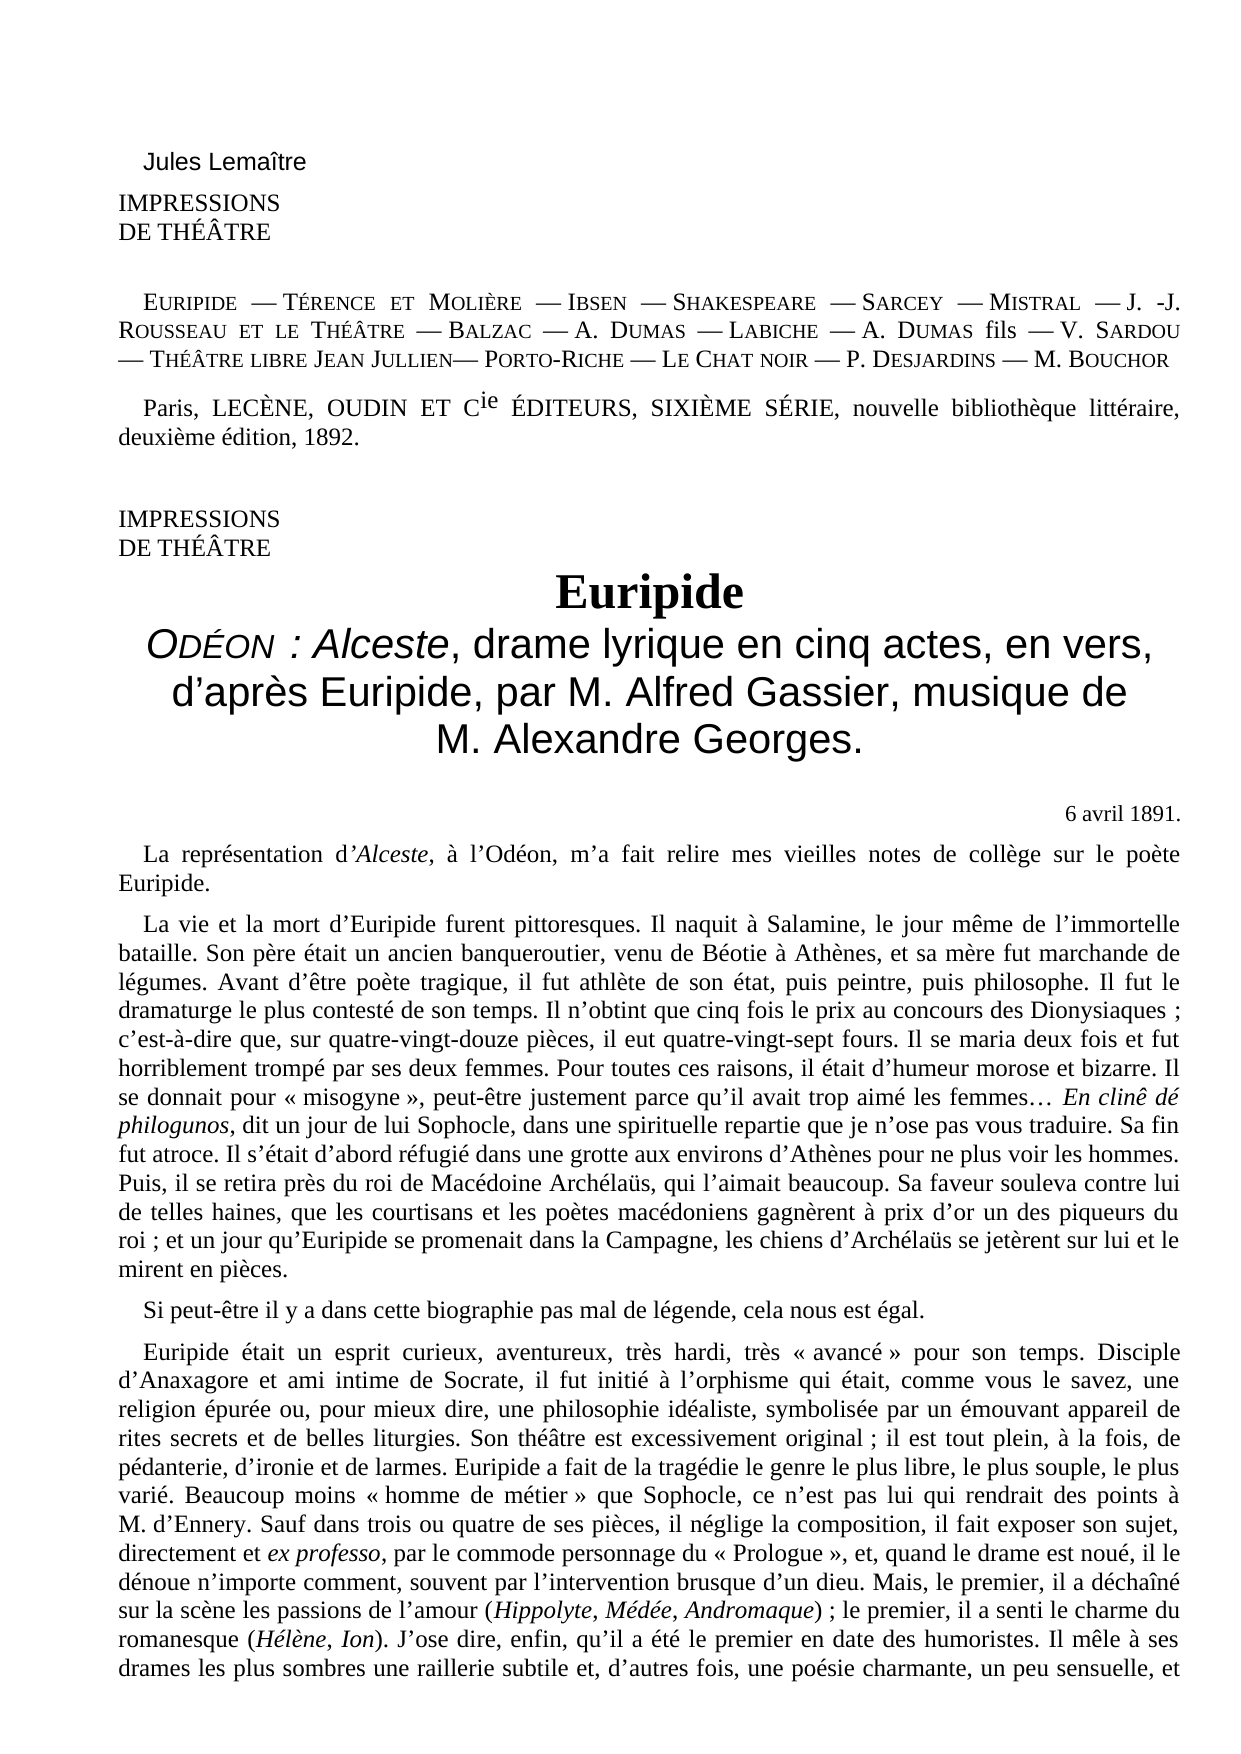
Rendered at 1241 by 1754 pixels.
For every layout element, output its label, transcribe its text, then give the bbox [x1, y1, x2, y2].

text Euripide — Térence et Molière — Ibsen — Shakespeare — Sarcey — Mistral — J. -J. Rousseau et le Théâtre — Balzac — A. Dumas — Labiche — A. Dumas fils — V. Sardou — Théâtre libre Jean Jullien— Porto-Riche — Le Chat noir — P. Desjardins — M. Bouchor [118, 287, 1181, 373]
subtitle Euripide [118, 562, 1181, 619]
text IMPRESSIONS [118, 188, 1181, 217]
text Odéon : Alceste, drame lyrique en cinq actes, en vers, d’après Euripide, par M. Alfred Gassier, musique de M. Alexandre Georges. [118, 619, 1181, 763]
text Paris, LECÈNE, OUDIN ET Cie ÉDITEURS, SIXIÈME SÉRIE, nouvelle bibliothèque littéraire, deuxième édition, 1892. [118, 386, 1181, 450]
text Jules Lemaître [118, 147, 1181, 176]
text La vie et la mort d’Euripide furent pittoresques. Il naquit à Salamine, le jour même de l’immortelle bataille. Son père était un ancien banqueroutier, venu de Béotie à Athènes, et sa mère fut marchande de légumes. Avant d’être poète tragique, il fut athlète de son état, puis peintre, puis philosophe. Il fut le dramaturge le plus contesté de son temps. Il n’obtint que cinq fois le prix au concours des Dionysiaques ; c’est-à-dire que, sur quatre-vingt-douze pièces, il eut quatre-vingt-sept fours. Il se maria deux fois et fut horriblement trompé par ses deux femmes. Pour toutes ces raisons, il était d’humeur morose et bizarre. Il se donnait pour « misogyne », peut-être justement parce qu’il avait trop aimé les femmes… En clinê dé philogunos, dit un jour de lui Sophocle, dans une spirituelle repartie que je n’ose pas vous traduire. Sa fin fut atroce. Il s’était d’abord réfugié dans une grotte aux environs d’Athènes pour ne plus voir les hommes. Puis, il se retira près du roi de Macédoine Archélaüs, qui l’aimait beaucoup. Sa faveur souleva contre lui de telles haines, que les courtisans et les poètes macédoniens gagnèrent à prix d’or un des piqueurs du roi ; et un jour qu’Euripide se promenait dans la Campagne, les chiens d’Archélaüs se jetèrent sur lui et le mirent en pièces. [118, 909, 1181, 1283]
text DE THÉÂTRE [118, 533, 1181, 562]
text 6 avril 1891. [118, 800, 1181, 827]
text Euripide était un esprit curieux, aventureux, très hardi, très « avancé » pour son temps. Disciple d’Anaxagore et ami intime de Socrate, il fut initié à l’orphisme qui était, comme vous le savez, une religion épurée ou, pour mieux dire, une philosophie idéaliste, symbolisée par un émouvant appareil de rites secrets et de belles liturgies. Son théâtre est excessivement original ; il est tout plein, à la fois, de pédanterie, d’ironie et de larmes. Euripide a fait de la tragédie le genre le plus libre, le plus souple, le plus varié. Beaucoup moins « homme de métier » que Sophocle, ce n’est pas lui qui rendrait des points à M. d’Ennery. Sauf dans trois ou quatre de ses pièces, il néglige la composition, il fait exposer son sujet, directement et ex professo, par le commode personnage du « Prologue », et, quand le drame est noué, il le dénoue n’importe comment, souvent par l’intervention brusque d’un dieu. Mais, le premier, il a déchaîné sur la scène les passions de l’amour (Hippolyte, Médée, Andromaque) ; le premier, il a senti le charme du romanesque (Hélène, Ion). J’ose dire, enfin, qu’il a été le premier en date des humoristes. Il mêle à ses drames les plus sombres une raillerie subtile et, d’autres fois, une poésie charmante, un peu sensuelle, et [118, 1337, 1181, 1682]
text Si peut-être il y a dans cette biographie pas mal de légende, cela nous est égal. [118, 1295, 1181, 1324]
text DE THÉÂTRE [118, 217, 1181, 246]
text IMPRESSIONS [118, 504, 1181, 533]
text La représentation d’Alceste, à l’Odéon, m’a fait relire mes vieilles notes de collège sur le poète Euripide. [118, 839, 1181, 897]
